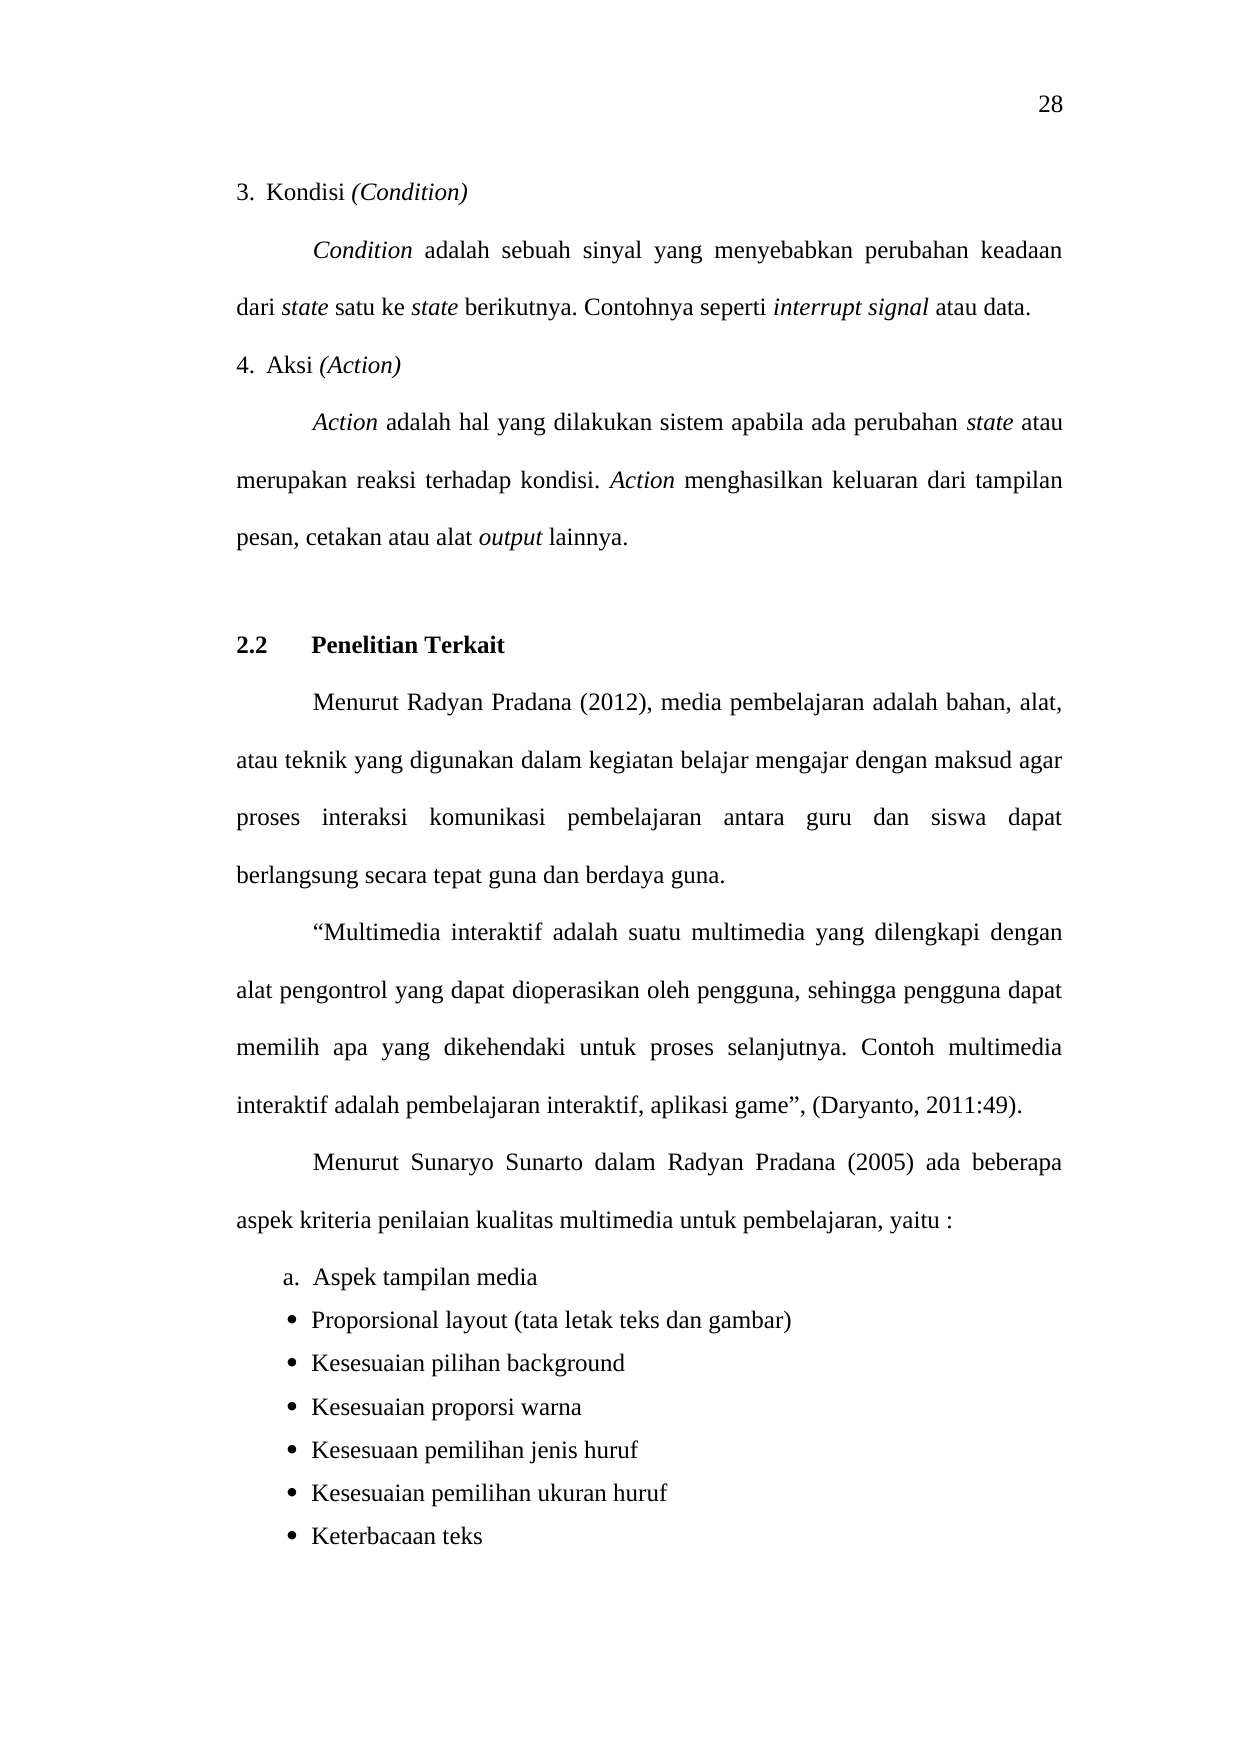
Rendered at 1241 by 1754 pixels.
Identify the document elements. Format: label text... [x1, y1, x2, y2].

list Kondisi (Condition) [236, 177, 1063, 206]
list Proporsional layout (tata letak teks dan gambar) [288, 1305, 1063, 1334]
list Kesesuaian proporsi warna [288, 1392, 1063, 1420]
list Kesesuaan pemilihan jenis huruf [288, 1435, 1063, 1463]
list Keterbacaan teks [288, 1521, 1063, 1550]
text Menurut Radyan Pradana (2012), media pembelajaran adalah bahan, alat, atau teknik yang digunakan dalam kegiatan belajar mengajar dengan maksud agar proses interaksi komunikasi pembelajaran antara guru dan siswa dapat berlangsung secara tepat guna dan berdaya guna. [236, 687, 1063, 888]
text Condition adalah sebuah sinyal yang menyebabkan perubahan keadaan dari state satu ke state berikutnya. Contohnya seperti interrupt signal atau data. [236, 235, 1063, 321]
text Action adalah hal yang dilakukan sistem apabila ada perubahan state atau merupakan reaksi terhadap kondisi. Action menghasilkan keluaran dari tampilan pesan, cetakan atau alat output lainnya. [236, 407, 1063, 551]
list Aspek tampilan media [283, 1262, 1063, 1291]
text Menurut Sunaryo Sunarto dalam Radyan Pradana (2005) ada beberapa aspek kriteria penilaian kualitas multimedia untuk pembelajaran, yaitu : [236, 1147, 1063, 1233]
subtitle Penelitian Terkait [236, 630, 1063, 658]
list Aksi (Action) [236, 350, 1063, 378]
list Kesesuaian pemilihan ukuran huruf [288, 1478, 1063, 1507]
text “Multimedia interaktif adalah suatu multimedia yang dilengkapi dengan alat pengontrol yang dapat dioperasikan oleh pengguna, sehingga pengguna dapat memilih apa yang dikehendaki untuk proses selanjutnya. Contoh multimedia interaktif adalah pembelajaran interaktif, aplikasi game”, (Daryanto, 2011:49). [236, 917, 1063, 1118]
list Kesesuaian pilihan background [288, 1348, 1063, 1377]
